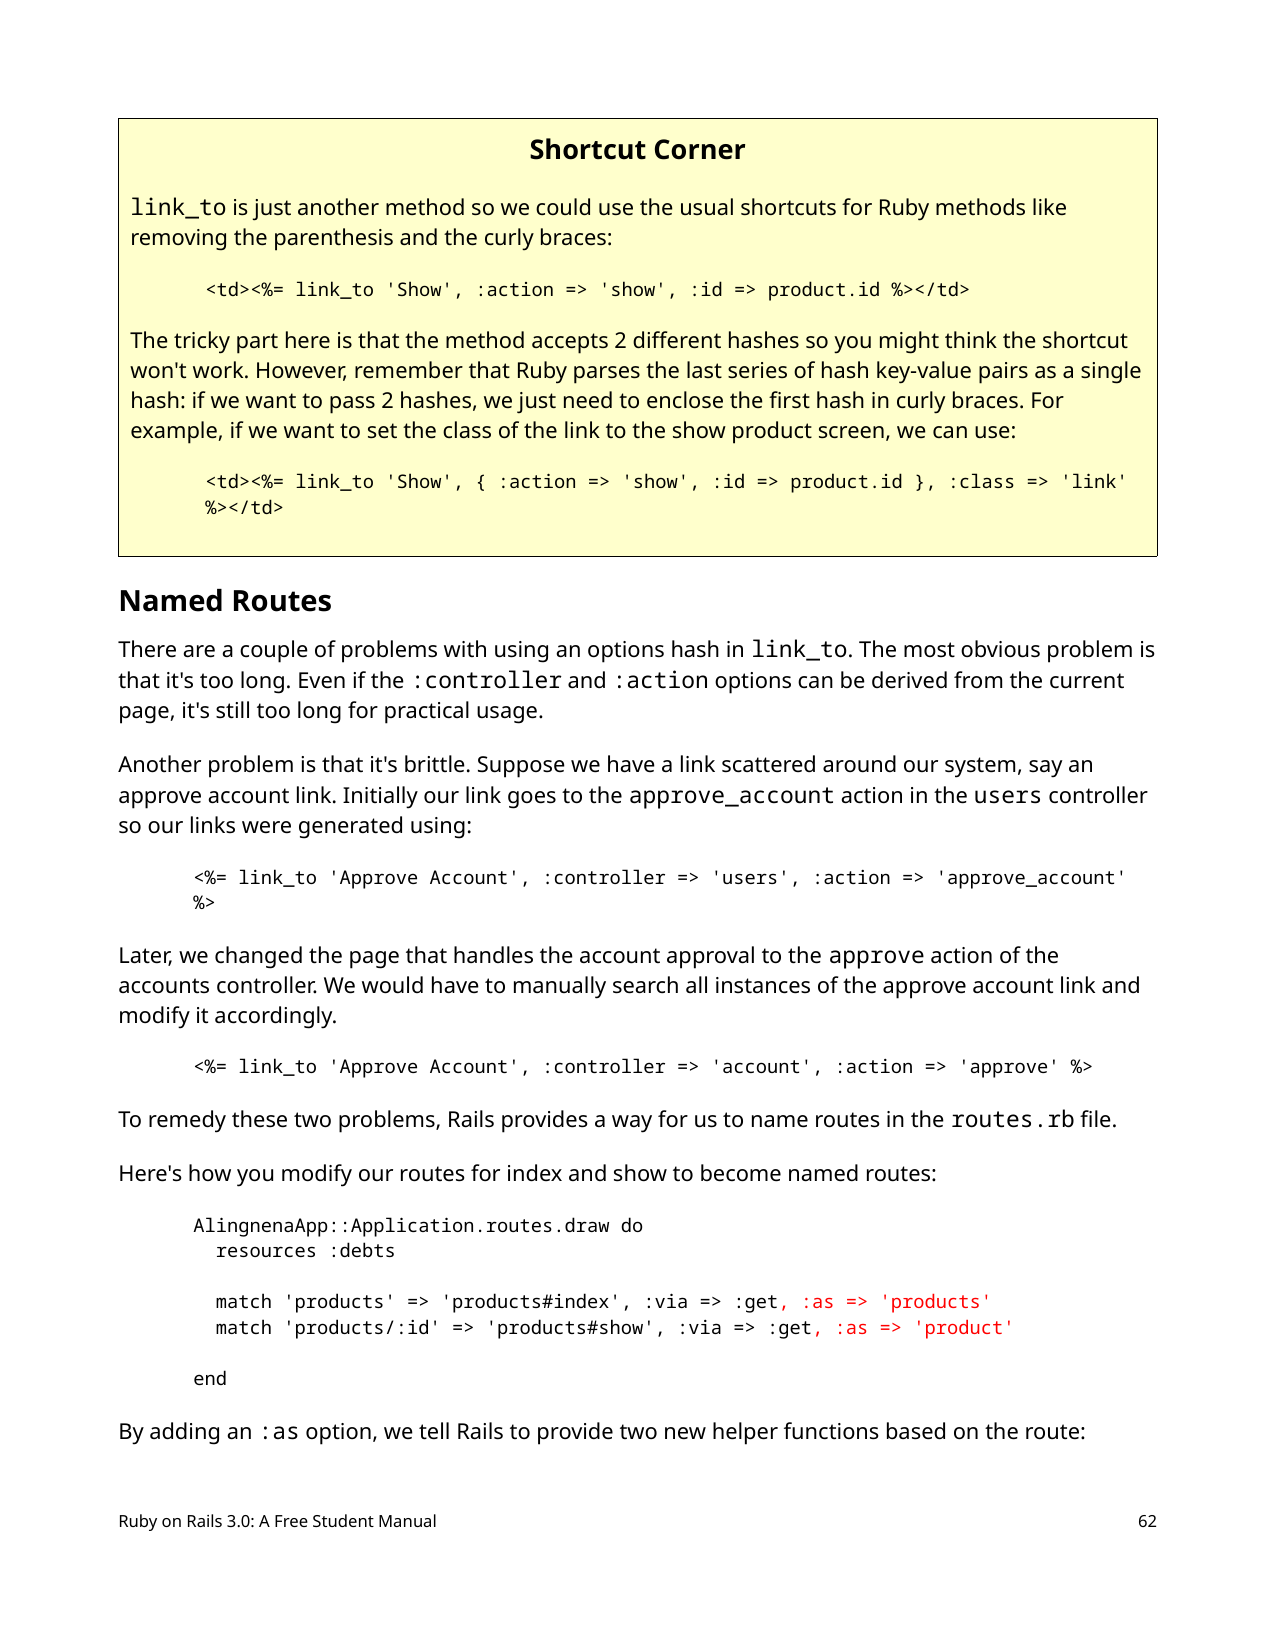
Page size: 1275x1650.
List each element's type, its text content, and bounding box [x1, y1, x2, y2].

text There are a couple of problems with using an options hash in link_to. The most obvious problem is that it's too long. Even if the :controller and :action options can be derived from the current page, it's still too long for practical usage. [118, 633, 1157, 725]
subtitle Named Routes [118, 581, 1157, 620]
text By adding an :as option, we tell Rails to provide two new helper functions based on the route: [118, 1415, 1157, 1446]
text Another problem is that it's brittle. Suppose we have a link scattered around our system, say an approve account link. Initially our link goes to the approve_account action in the users controller so our links were generated using: [118, 749, 1157, 840]
text <%= link_to 'Approve Account', :controller => 'account', :action => 'approve' %> [193, 1054, 1157, 1079]
text Later, we changed the page that handles the account approval to the approve action of the accounts controller. We would have to manually search all instances of the approve account link and modify it accordingly. [118, 939, 1157, 1030]
text AlingnenaApp::Application.routes.draw do resources :debts match 'products' => 'products#index', :via => :get, :as => 'products' match 'products/:id' => 'products#show', :via => :get, :as => 'product' end [193, 1212, 1157, 1391]
text To remedy these two problems, Rails provides a way for us to name routes in the routes.rb file. [118, 1103, 1157, 1134]
text <%= link_to 'Approve Account', :controller => 'users', :action => 'approve_account' %> [193, 864, 1157, 915]
text Here's how you modify our routes for index and show to become named routes: [118, 1158, 1157, 1188]
table_header Shortcut Corner link_to is just another method so we could use the usual shortcuts for Ruby methods like removing the parenthesis and the curly braces: <td><%= link_to 'Show', :action => 'show', :id => product.id %></td> The tricky part here is that the method accepts 2 different hashes so you might think the shortcut won't work. However, remember that Ruby parses the last series of hash key-value pairs as a single hash: if we want to pass 2 hashes, we just need to enclose the first hash in curly braces. For example, if we want to set the class of the link to the show product screen, we can use: <td><%= link_to 'Show', { :action => 'show', :id => product.id }, :class => 'link' %></td> [119, 119, 1157, 556]
